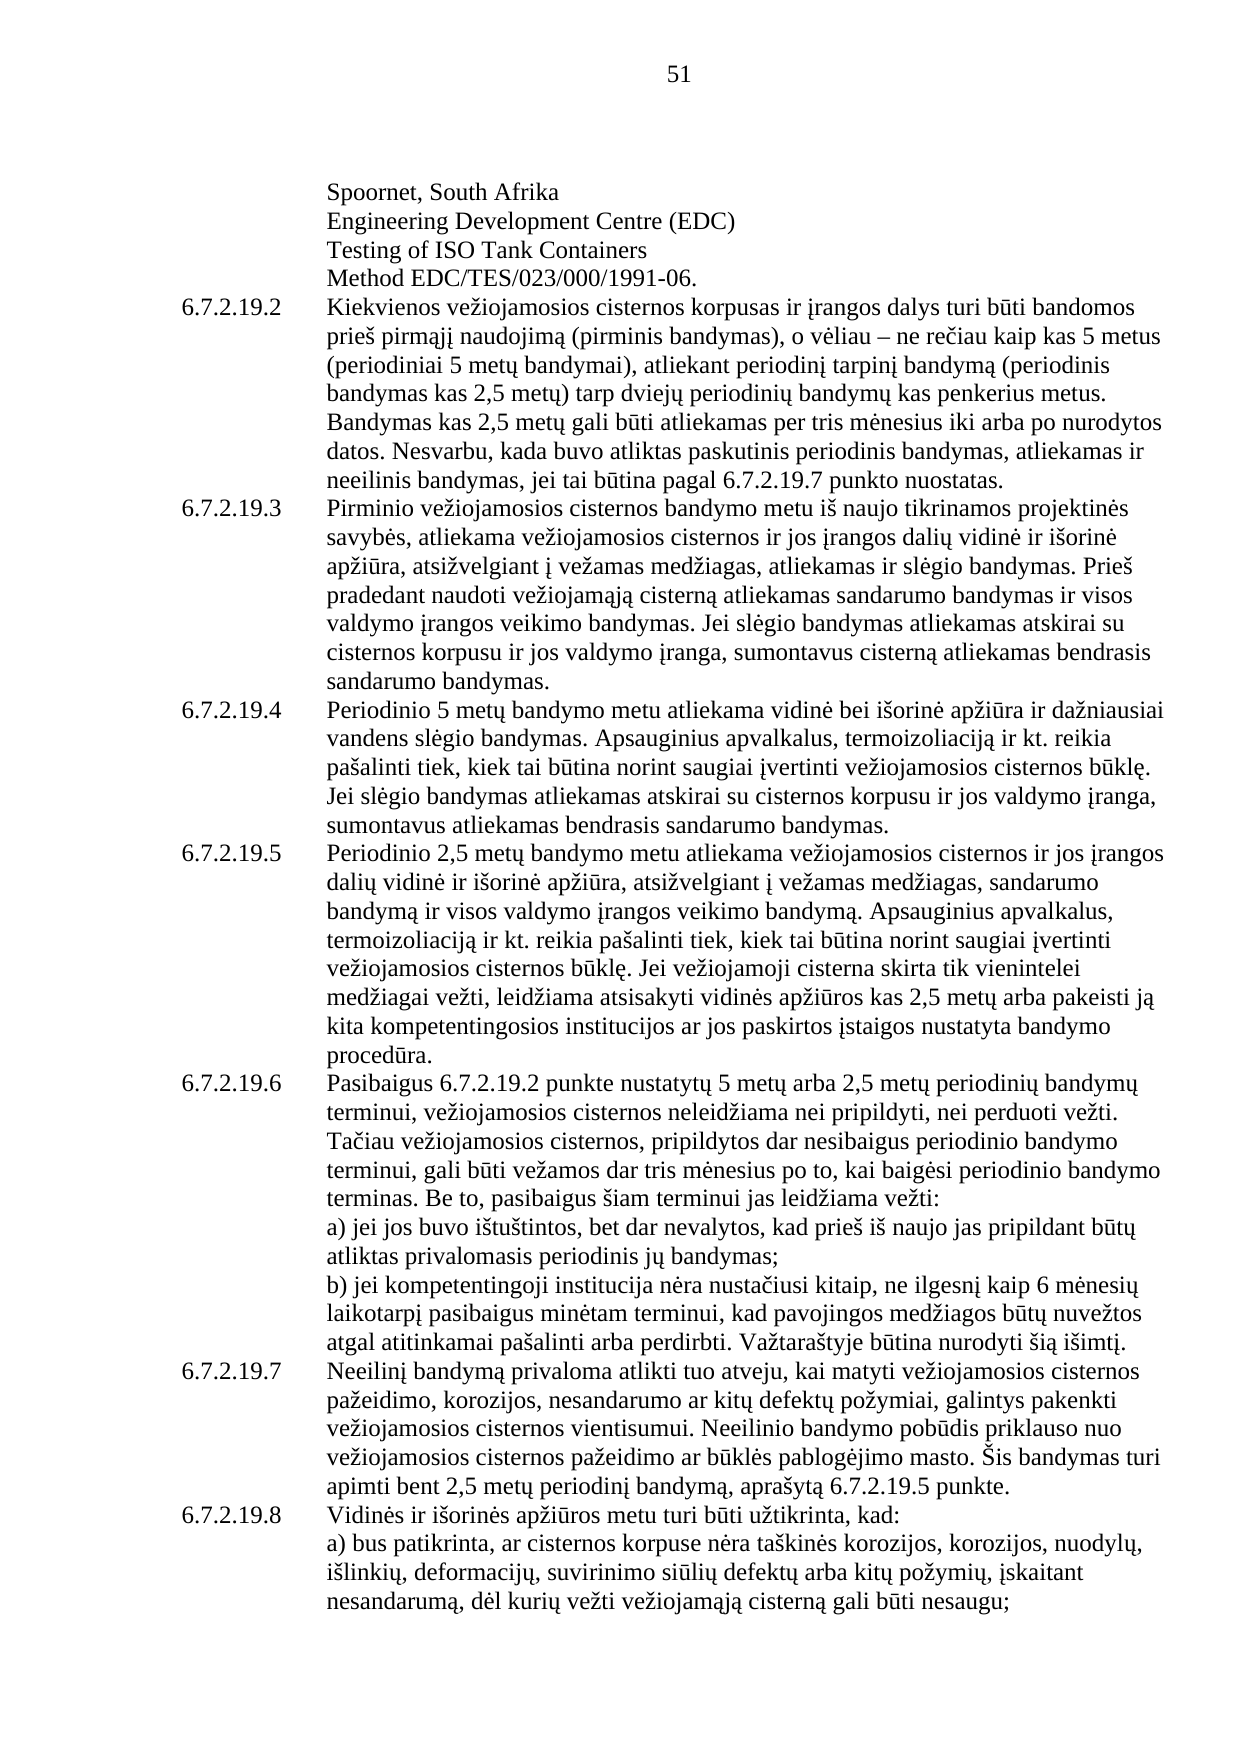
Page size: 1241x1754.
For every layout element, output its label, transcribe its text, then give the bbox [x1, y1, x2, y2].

table_cell [177, 1529, 322, 1615]
table_cell 6.7.2.19.2 [177, 292, 322, 493]
table_cell 6.7.2.19.7 [177, 1356, 322, 1500]
table_cell [177, 177, 322, 292]
table_cell 6.7.2.19.3 [177, 494, 322, 695]
table_cell 6.7.2.19.5 [177, 839, 322, 1068]
table_cell 6.7.2.19.4 [177, 695, 322, 838]
table_cell [177, 1270, 322, 1356]
table_cell [177, 1212, 322, 1270]
table_cell 6.7.2.19.6 [177, 1069, 322, 1212]
